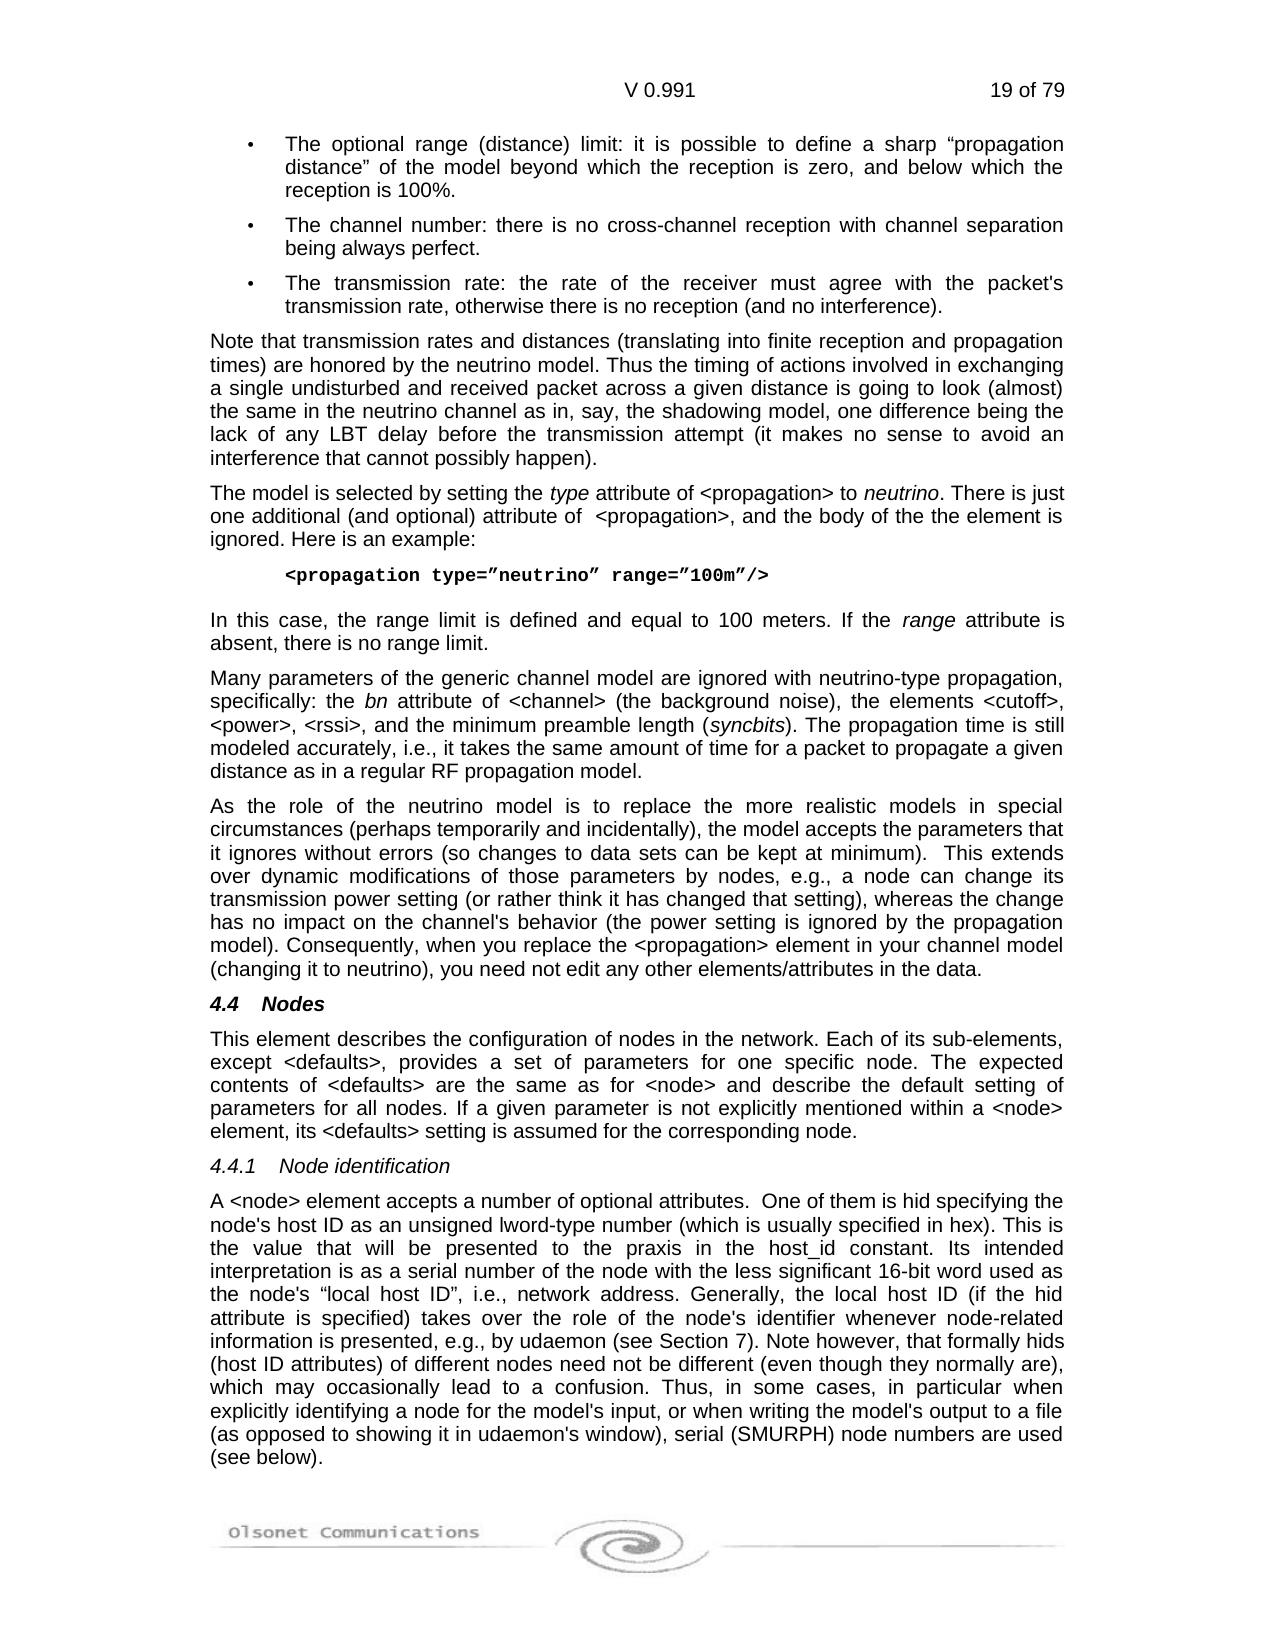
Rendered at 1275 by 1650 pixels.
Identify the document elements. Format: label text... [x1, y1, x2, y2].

text The model is selected by setting the type attribute of <propagation> to neutrino. There is just one additional (and optional) attribute of <propagation>, and the body of the the element is ignored. Here is an example: [210, 481, 1065, 551]
text This element describes the configuration of nodes in the network. Each of its sub-elements, except <defaults>, provides a set of parameters for one specific node. The expected contents of <defaults> are the same as for <node> and describe the default setting of parameters for all nodes. If a given parameter is not explicitly mentioned within a <node> element, its <defaults> setting is assumed for the corresponding node. [210, 1027, 1065, 1143]
text In this case, the range limit is defined and equal to 100 meters. If the range attribute is absent, there is no range limit. [210, 608, 1065, 655]
text Many parameters of the generic channel model are ignored with neutrino-type propagation, specifically: the bn attribute of <channel> (the background noise), the elements <cutoff>, <power>, <rssi>, and the minimum preamble length (syncbits). The propagation time is still modeled accurately, i.e., it takes the same amount of time for a packet to propagate a given distance as in a regular RF propagation model. [210, 667, 1065, 783]
list The optional range (distance) limit: it is possible to define a sharp “propagation distance” of the model beyond which the reception is zero, and below which the reception is 100%. [247, 132, 1065, 202]
picture [210, 1504, 1065, 1596]
subtitle Node identification [210, 1155, 1065, 1178]
text <propagation type=”neutrino” range=”100m”/> [210, 563, 1065, 587]
text As the role of the neutrino model is to replace the more realistic models in special circumstances (perhaps temporarily and incidentally), the model accepts the parameters that it ignores without errors (so changes to data sets can be kept at minimum). This extends over dynamic modifications of those parameters by nodes, e.g., a node can change its transmission power setting (or rather think it has changed that setting), whereas the change has no impact on the channel's behavior (the power setting is ignored by the propagation model). Consequently, when you replace the <propagation> element in your channel model (changing it to neutrino), you need not edit any other elements/attributes in the data. [210, 794, 1065, 980]
text Note that transmission rates and distances (translating into finite reception and propagation times) are honored by the neutrino model. Thus the timing of actions involved in exchanging a single undisturbed and received packet across a given distance is going to look (almost) the same in the neutrino channel as in, say, the shadowing model, one difference being the lack of any LBT delay before the transmission attempt (it makes no sense to avoid an interference that cannot possibly happen). [210, 330, 1065, 469]
list The transmission rate: the rate of the receiver must agree with the packet's transmission rate, otherwise there is no reception (and no interference). [247, 272, 1065, 318]
list The channel number: there is no cross-channel reception with channel separation being always perfect. [247, 214, 1065, 260]
text A <node> element accepts a number of optional attributes. One of them is hid specifying the node's host ID as an unsigned lword-type number (which is usually specified in hex). This is the value that will be presented to the praxis in the host_id constant. Its intended interpretation is as a serial number of the node with the less significant 16-bit word used as the node's “local host ID”, i.e., network address. Generally, the local host ID (if the hid attribute is specified) takes over the role of the node's identifier whenever node-related information is presented, e.g., by udaemon (see Section 7). Note however, that formally hids (host ID attributes) of different nodes need not be different (even though they normally are), which may occasionally lead to a confusion. Thus, in some cases, in particular when explicitly identifying a node for the model's input, or when writing the model's output to a file (as opposed to showing it in udaemon's window), serial (SMURPH) node numbers are used (see below). [210, 1190, 1065, 1469]
subtitle Nodes [210, 992, 1065, 1015]
